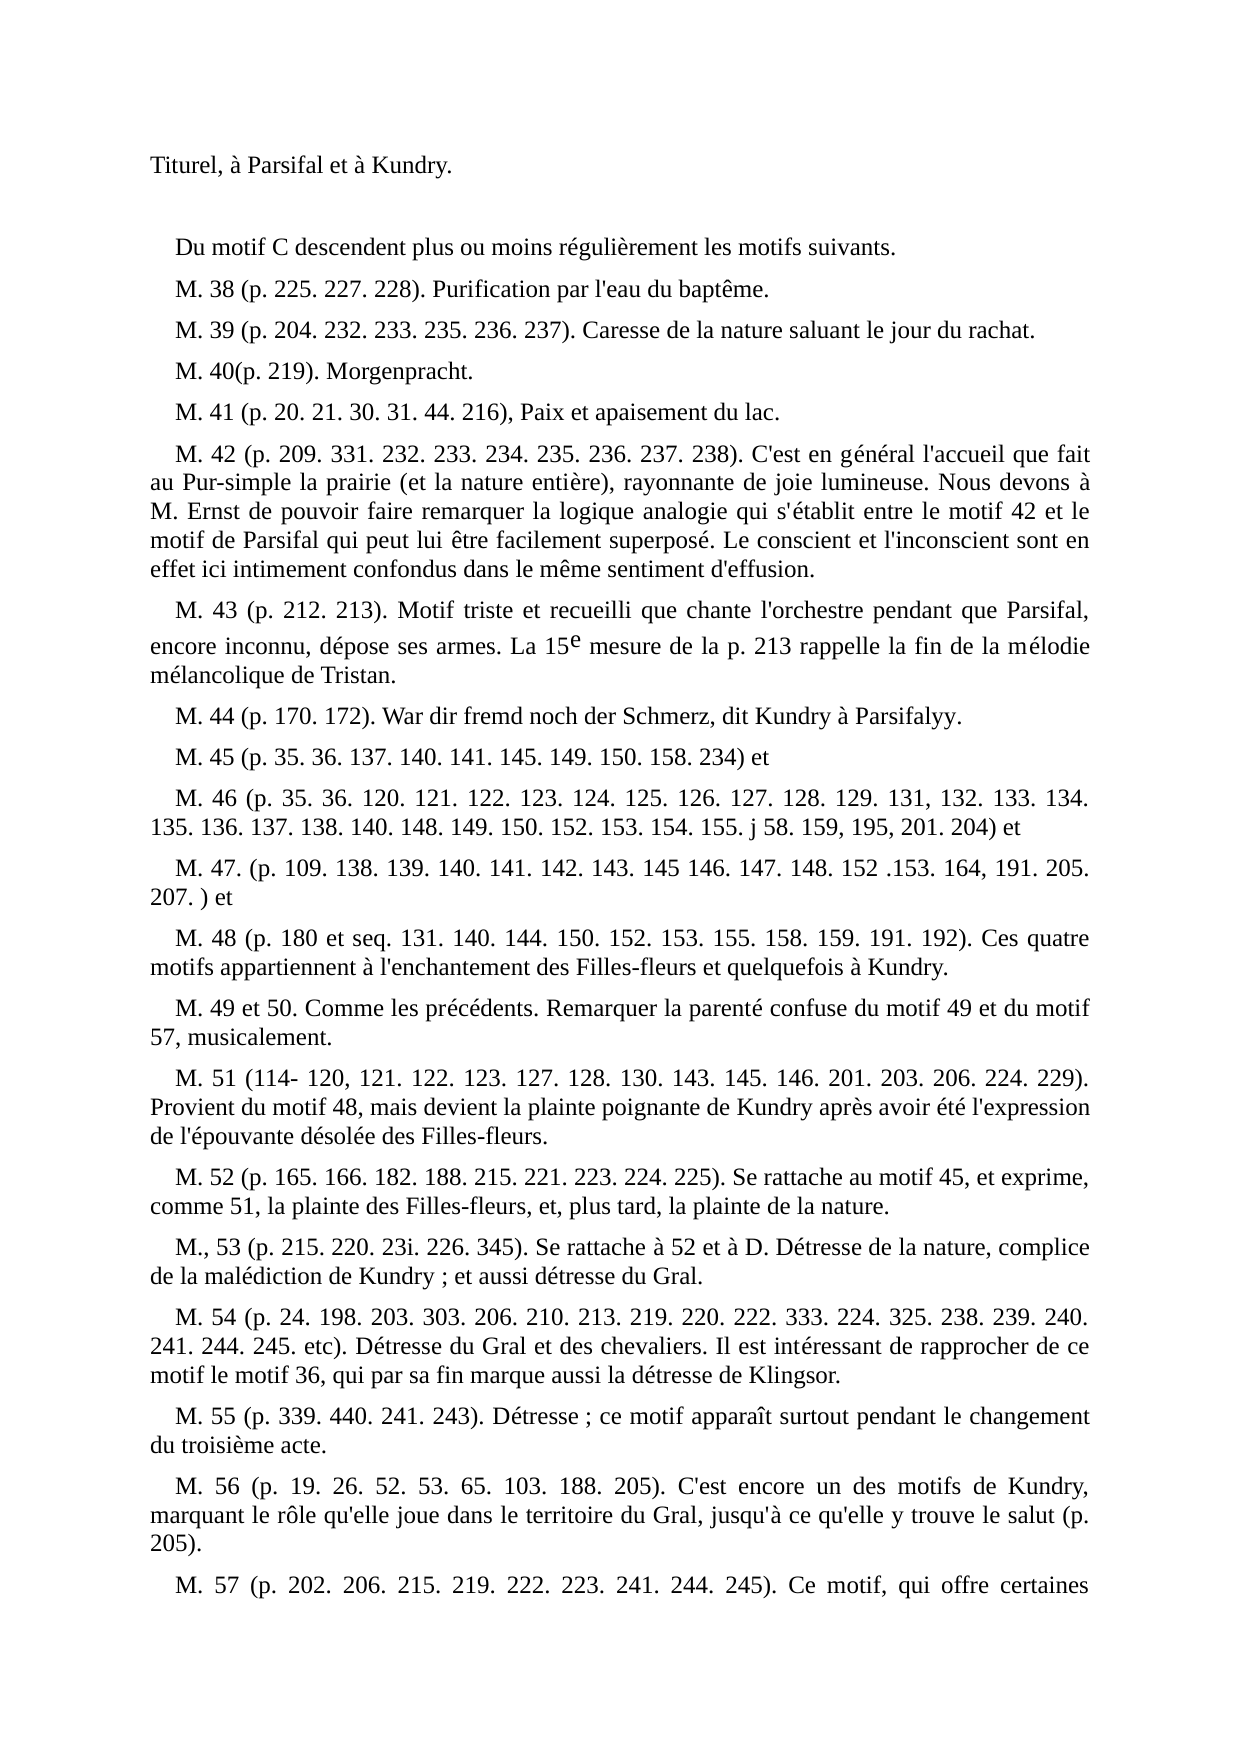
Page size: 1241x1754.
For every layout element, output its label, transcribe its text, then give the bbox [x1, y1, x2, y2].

text Du motif C descendent plus ou moins régulièrement les motifs suivants. [150, 232, 1090, 261]
text M. 39 (p. 204. 232. 233. 235. 236. 237). Caresse de la nature saluant le jour du rachat. [150, 315, 1090, 344]
text M. 52 (p. 165. 166. 182. 188. 215. 221. 223. 224. 225). Se rattache au motif 45, et exprime, comme 51, la plainte des Filles-fleurs, et, plus tard, la plainte de la nature. [150, 1162, 1090, 1220]
text M. 56 (p. 19. 26. 52. 53. 65. 103. 188. 205). C'est encore un des motifs de Kundry, marquant le rôle qu'elle joue dans le territoire du Gral, jusqu'à ce qu'elle y trouve le salut (p. 205). [150, 1471, 1090, 1557]
text M. 55 (p. 339. 440. 241. 243). Détresse ; ce motif apparaît surtout pendant le changement du troisième acte. [150, 1401, 1090, 1458]
text M. 47. (p. 109. 138. 139. 140. 141. 142. 143. 145 146. 147. 148. 152 .153. 164, 191. 205. 207. ) et [150, 853, 1090, 911]
text M. 38 (p. 225. 227. 228). Purification par l'eau du baptême. [150, 274, 1090, 302]
text M. 49 et 50. Comme les précédents. Remarquer la parenté confuse du motif 49 et du motif 57, musicalement. [150, 993, 1090, 1051]
text M. 41 (p. 20. 21. 30. 31. 44. 216), Paix et apaisement du lac. [150, 397, 1090, 426]
text M. 40(p. 219). Morgenpracht. [150, 356, 1090, 385]
text M. 57 (p. 202. 206. 215. 219. 222. 223. 241. 244. 245). Ce motif, qui offre certaines [150, 1570, 1090, 1598]
text M. 48 (p. 180 et seq. 131. 140. 144. 150. 152. 153. 155. 158. 159. 191. 192). Ces quatre motifs appartiennent à l'enchantement des Filles-fleurs et quelquefois à Kundry. [150, 923, 1090, 981]
text M., 53 (p. 215. 220. 23i. 226. 345). Se rattache à 52 et à D. Détresse de la nature, complice de la malédiction de Kundry ; et aussi détresse du Gral. [150, 1232, 1090, 1290]
text Titurel, à Parsifal et à Kundry. [150, 150, 1090, 179]
text M. 43 (p. 212. 213). Motif triste et recueilli que chante l'orchestre pendant que Parsifal, encore inconnu, dépose ses armes. La 15e mesure de la p. 213 rappelle la fin de la mélodie mélancolique de Tristan. [150, 595, 1090, 688]
text M. 44 (p. 170. 172). War dir fremd noch der Schmerz, dit Kundry à Parsifal. [150, 701, 1090, 730]
text M. 46 (p. 35. 36. 120. 121. 122. 123. 124. 125. 126. 127. 128. 129. 131, 132. 133. 134. 135. 136. 137. 138. 140. 148. 149. 150. 152. 153. 154. 155. j 58. 159, 195, 201. 204) et [150, 783, 1090, 841]
text M. 54 (p. 24. 198. 203. 303. 206. 210. 213. 219. 220. 222. 333. 224. 325. 238. 239. 240. 241. 244. 245. etc). Détresse du Gral et des chevaliers. Il est intéressant de rapprocher de ce motif le motif 36, qui par sa fin marque aussi la détresse de Klingsor. [150, 1302, 1090, 1388]
text M. 42 (p. 209. 331. 232. 233. 234. 235. 236. 237. 238). C'est en général l'accueil que fait au Pur-simple la prairie (et la nature entière), rayonnante de joie lumineuse. Nous devons à M. Ernst de pouvoir faire remarquer la logique analogie qui s'établit entre le motif 42 et le motif de Parsifal qui peut lui être facilement superposé. Le conscient et l'inconscient sont en effet ici intimement confondus dans le même sentiment d'effusion. [150, 439, 1090, 582]
text M. 51 (114- 120, 121. 122. 123. 127. 128. 130. 143. 145. 146. 201. 203. 206. 224. 229). Provient du motif 48, mais devient la plainte poignante de Kundry après avoir été l'expression de l'épouvante désolée des Filles-fleurs. [150, 1063, 1090, 1150]
text M. 45 (p. 35. 36. 137. 140. 141. 145. 149. 150. 158. 234) et [150, 742, 1090, 771]
